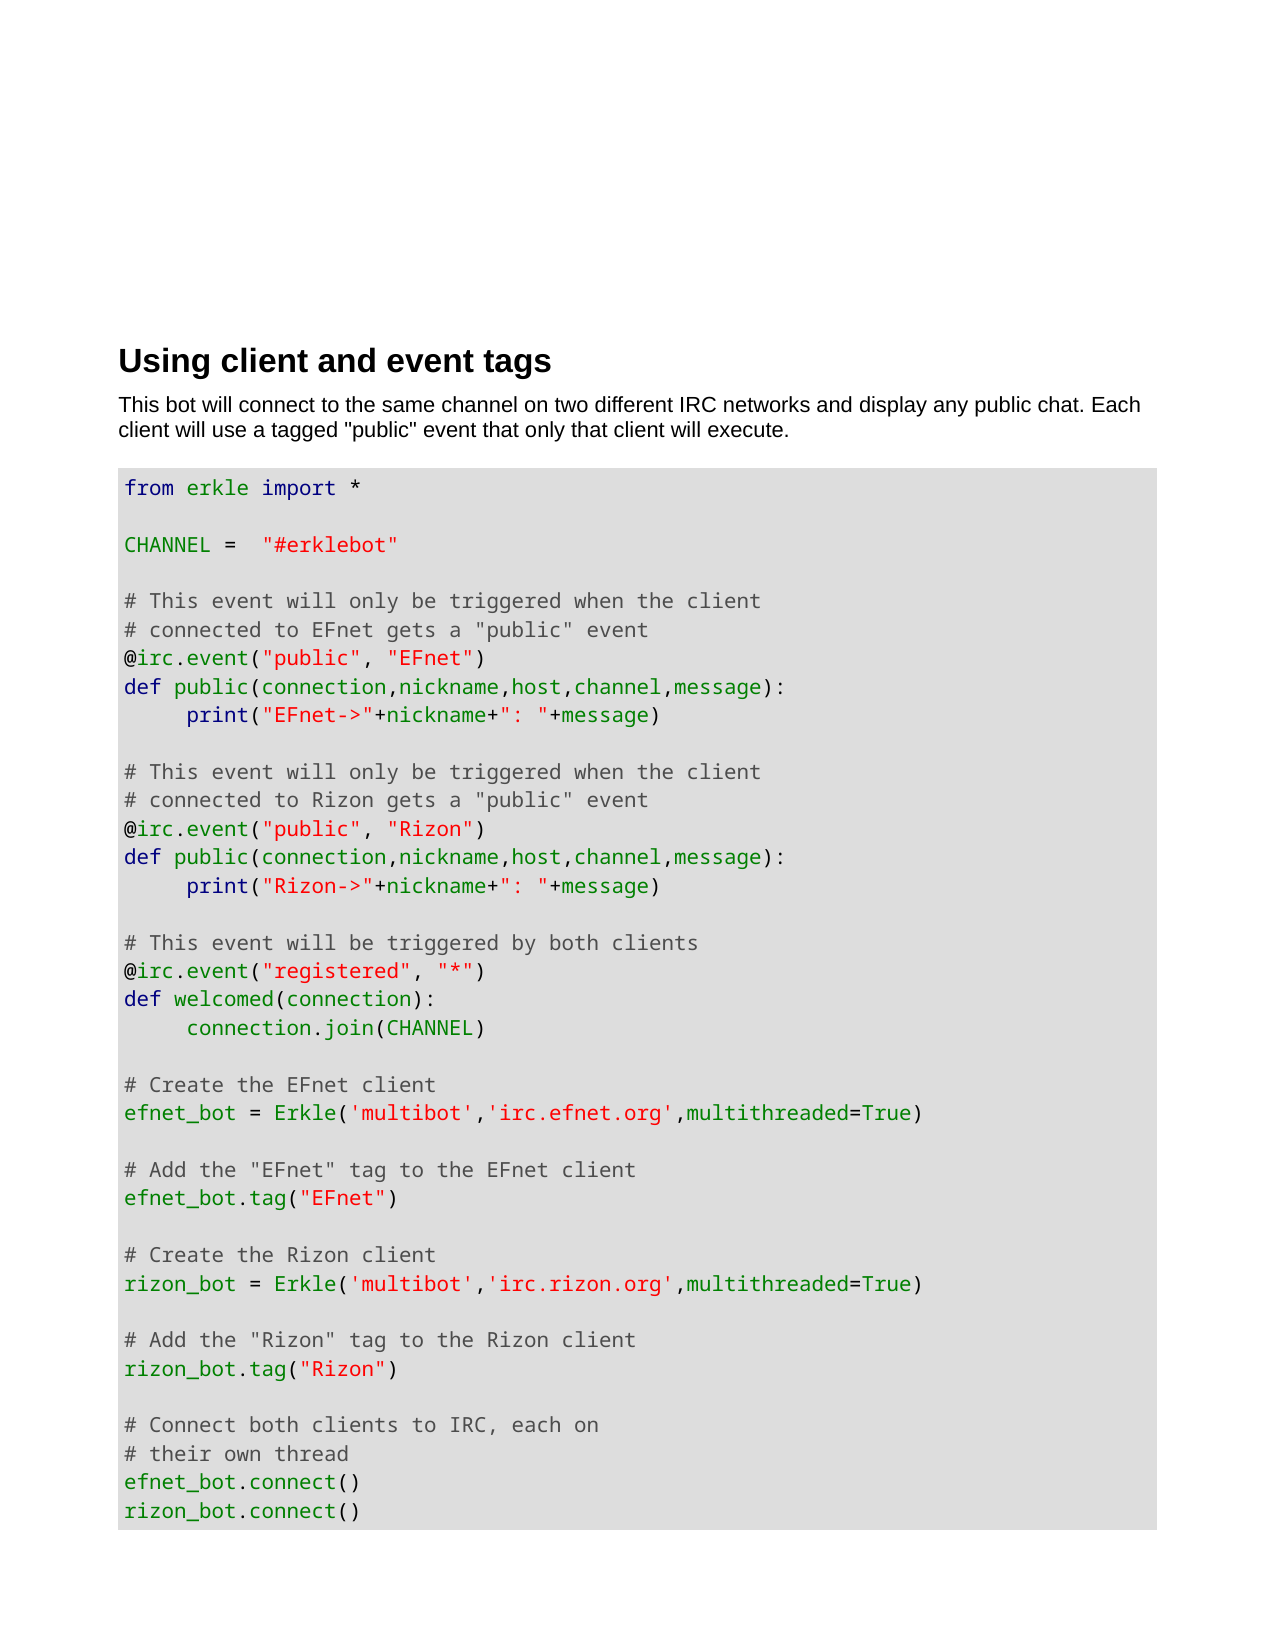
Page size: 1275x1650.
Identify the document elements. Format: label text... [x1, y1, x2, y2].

table_header from erkle import * CHANNEL = "#erklebot" # This event will only be triggered when the client # connected to EFnet gets a "public" event @irc.event("public", "EFnet") def public(connection,nickname,host,channel,message): print("EFnet->"+nickname+": "+message) # This event will only be triggered when the client # connected to Rizon gets a "public" event @irc.event("public", "Rizon") def public(connection,nickname,host,channel,message): print("Rizon->"+nickname+": "+message) # This event will be triggered by both clients @irc.event("registered", "*") def welcomed(connection): connection.join(CHANNEL) # Create the EFnet client efnet_bot = Erkle('multibot','irc.efnet.org',multithreaded=True) # Add the "EFnet" tag to the EFnet client efnet_bot.tag("EFnet") # Create the Rizon client rizon_bot = Erkle('multibot','irc.rizon.org',multithreaded=True) # Add the "Rizon" tag to the Rizon client rizon_bot.tag("Rizon") # Connect both clients to IRC, each on # their own thread efnet_bot.connect() rizon_bot.connect() [118, 468, 1157, 1530]
text This bot will connect to the same channel on two different IRC networks and display any public chat. Each client will use a tagged "public" event that only that client will execute. [118, 392, 1157, 442]
subtitle Using client and event tags [118, 341, 1157, 379]
